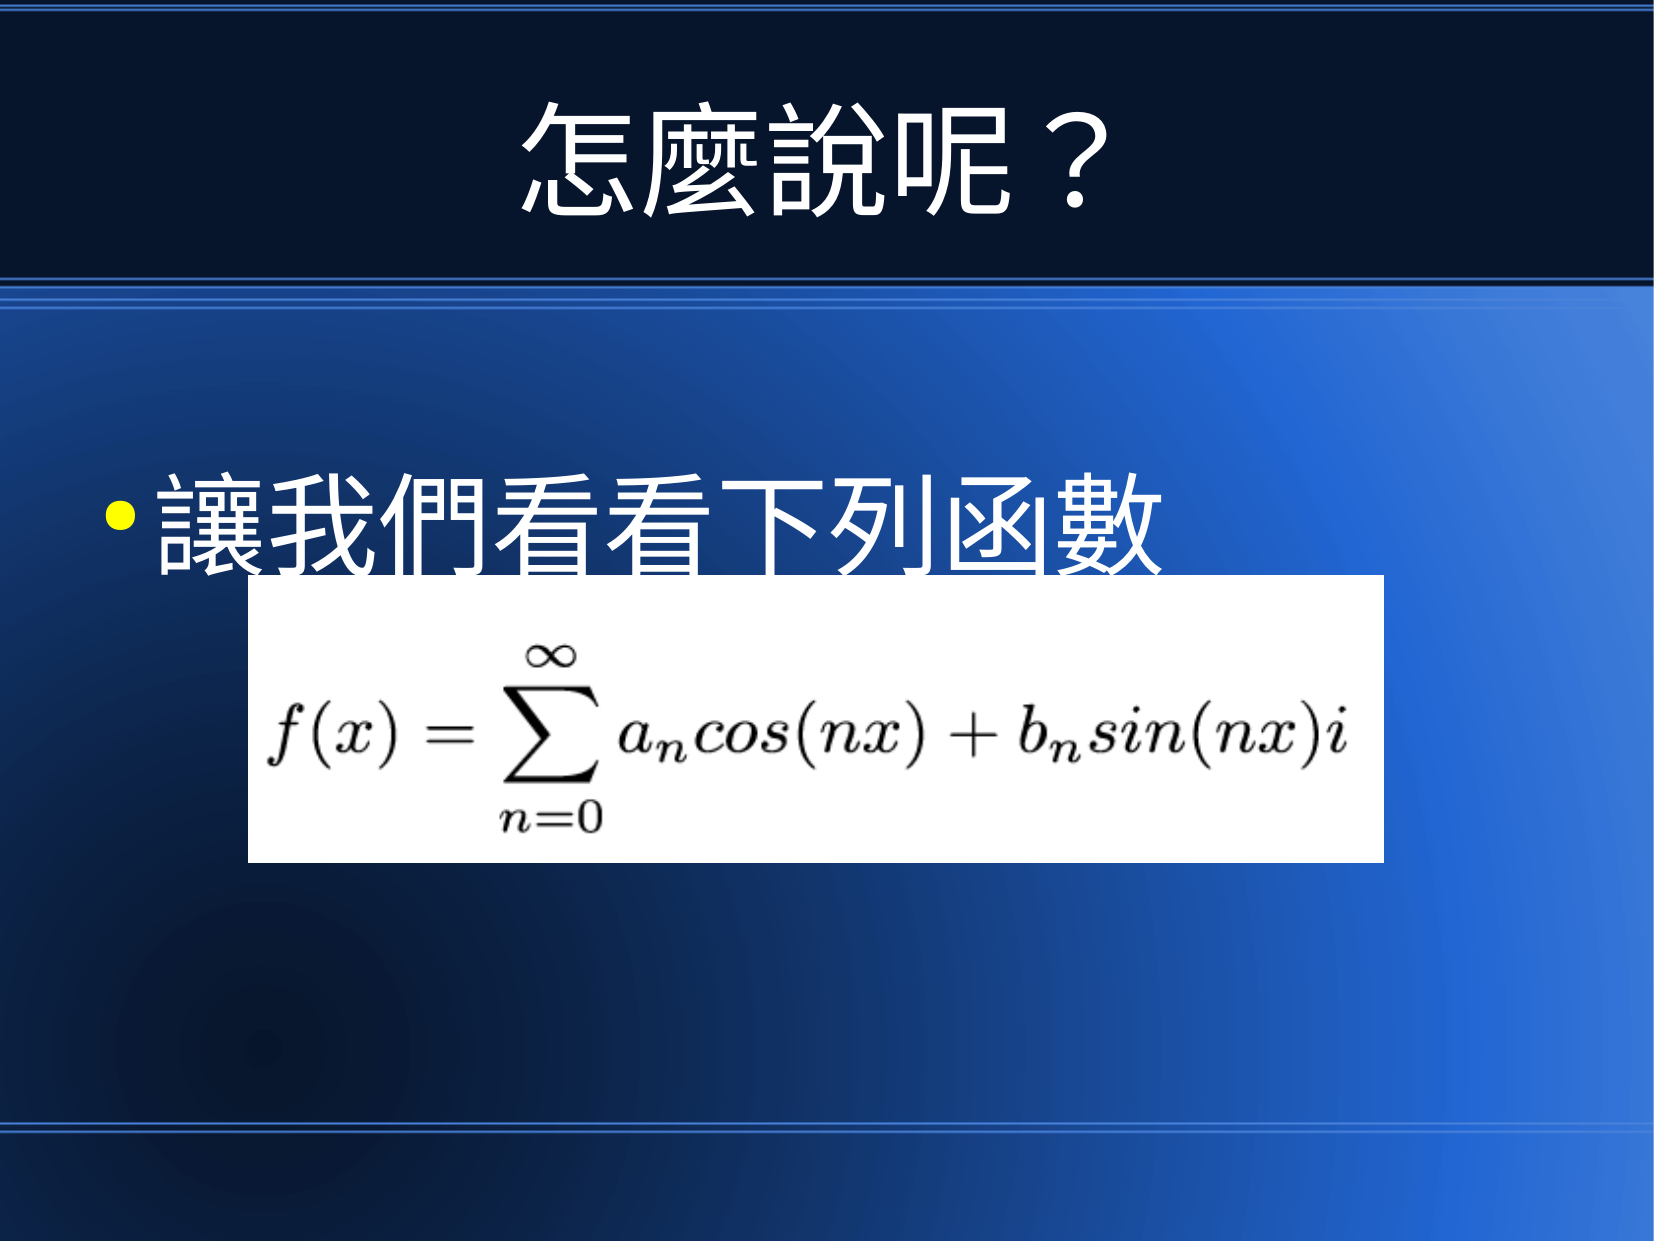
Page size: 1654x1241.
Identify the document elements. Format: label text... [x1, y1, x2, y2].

picture [0, 0, 1654, 1241]
title 怎麼說呢？ [82, 49, 1571, 257]
picture [248, 575, 1384, 863]
list 讓我們看看下列函數 [82, 355, 1571, 1241]
